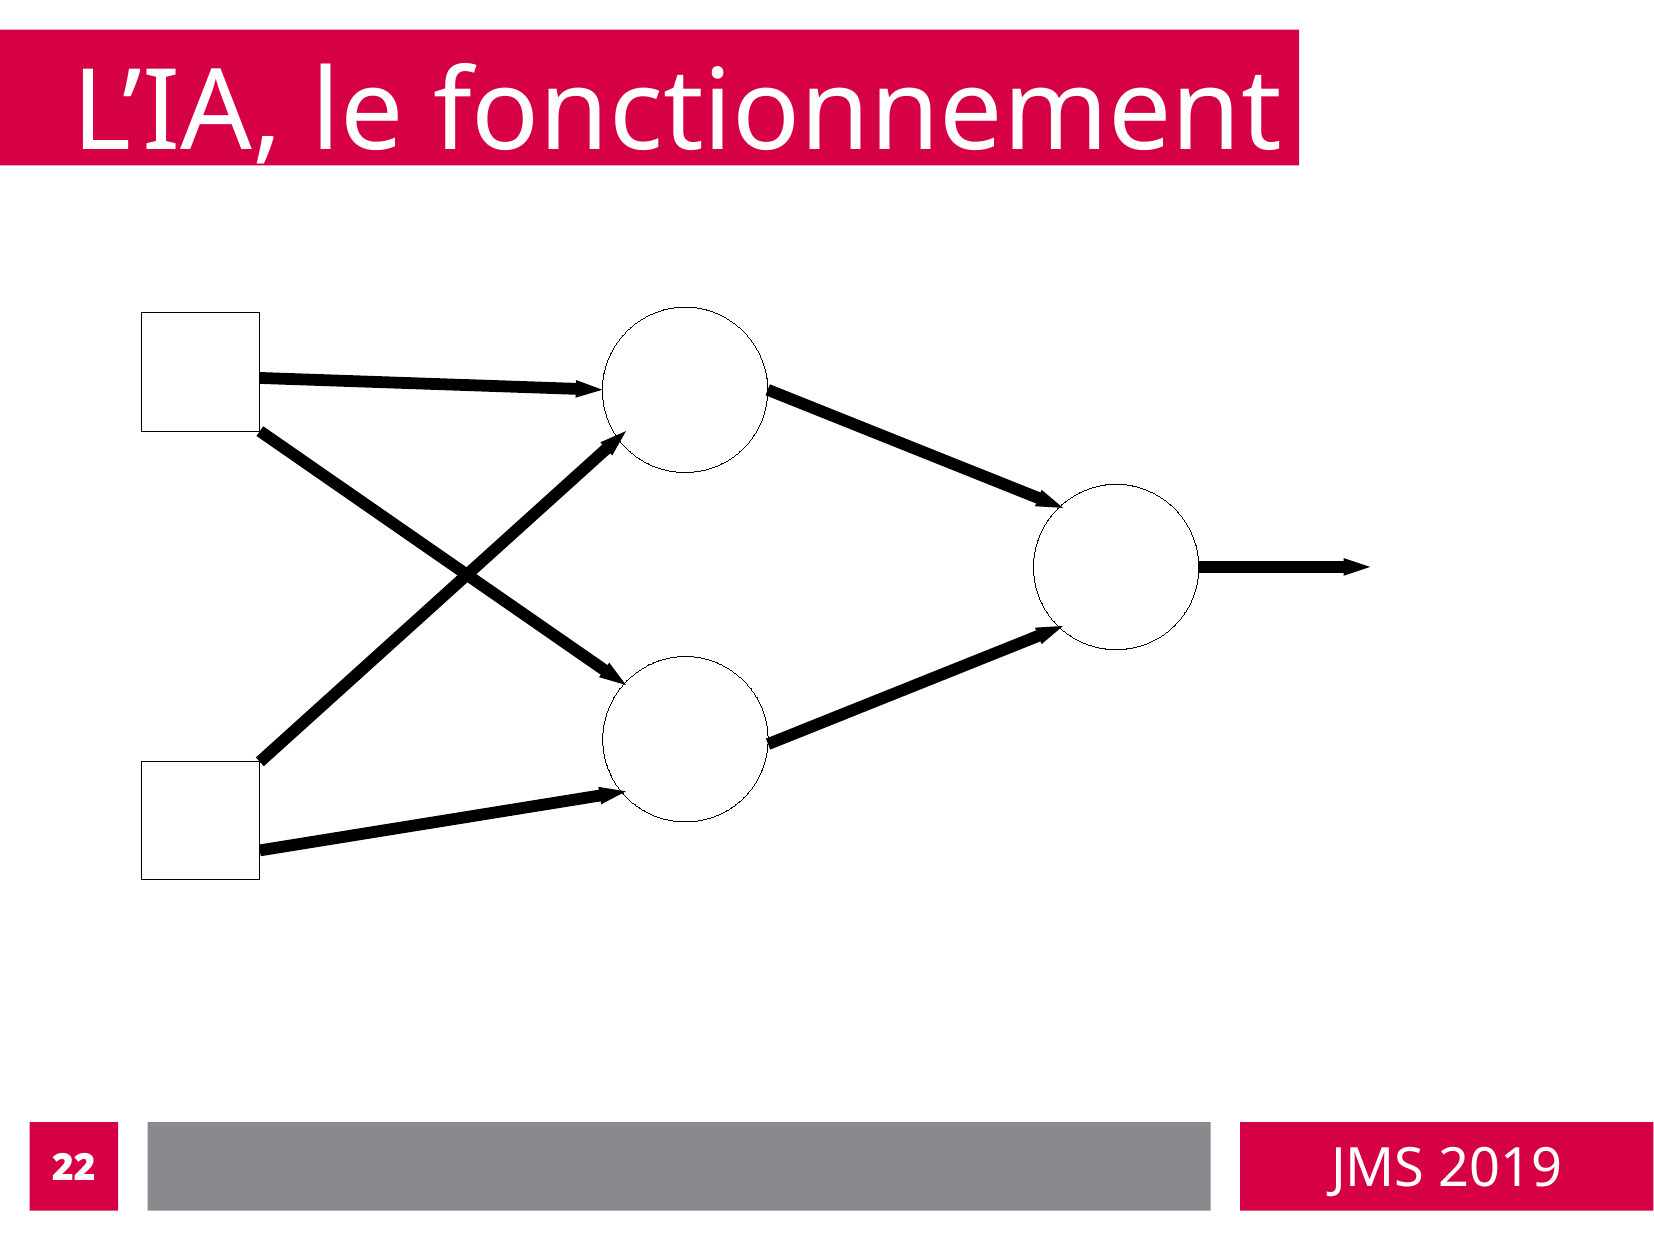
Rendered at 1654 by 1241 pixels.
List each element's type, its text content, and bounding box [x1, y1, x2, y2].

text_box [602, 307, 768, 473]
text_box [1033, 484, 1199, 650]
title L’IA, le fonctionnement [0, 29, 1371, 178]
text_box [141, 312, 260, 432]
text_box [141, 761, 260, 880]
text_box [602, 656, 769, 822]
